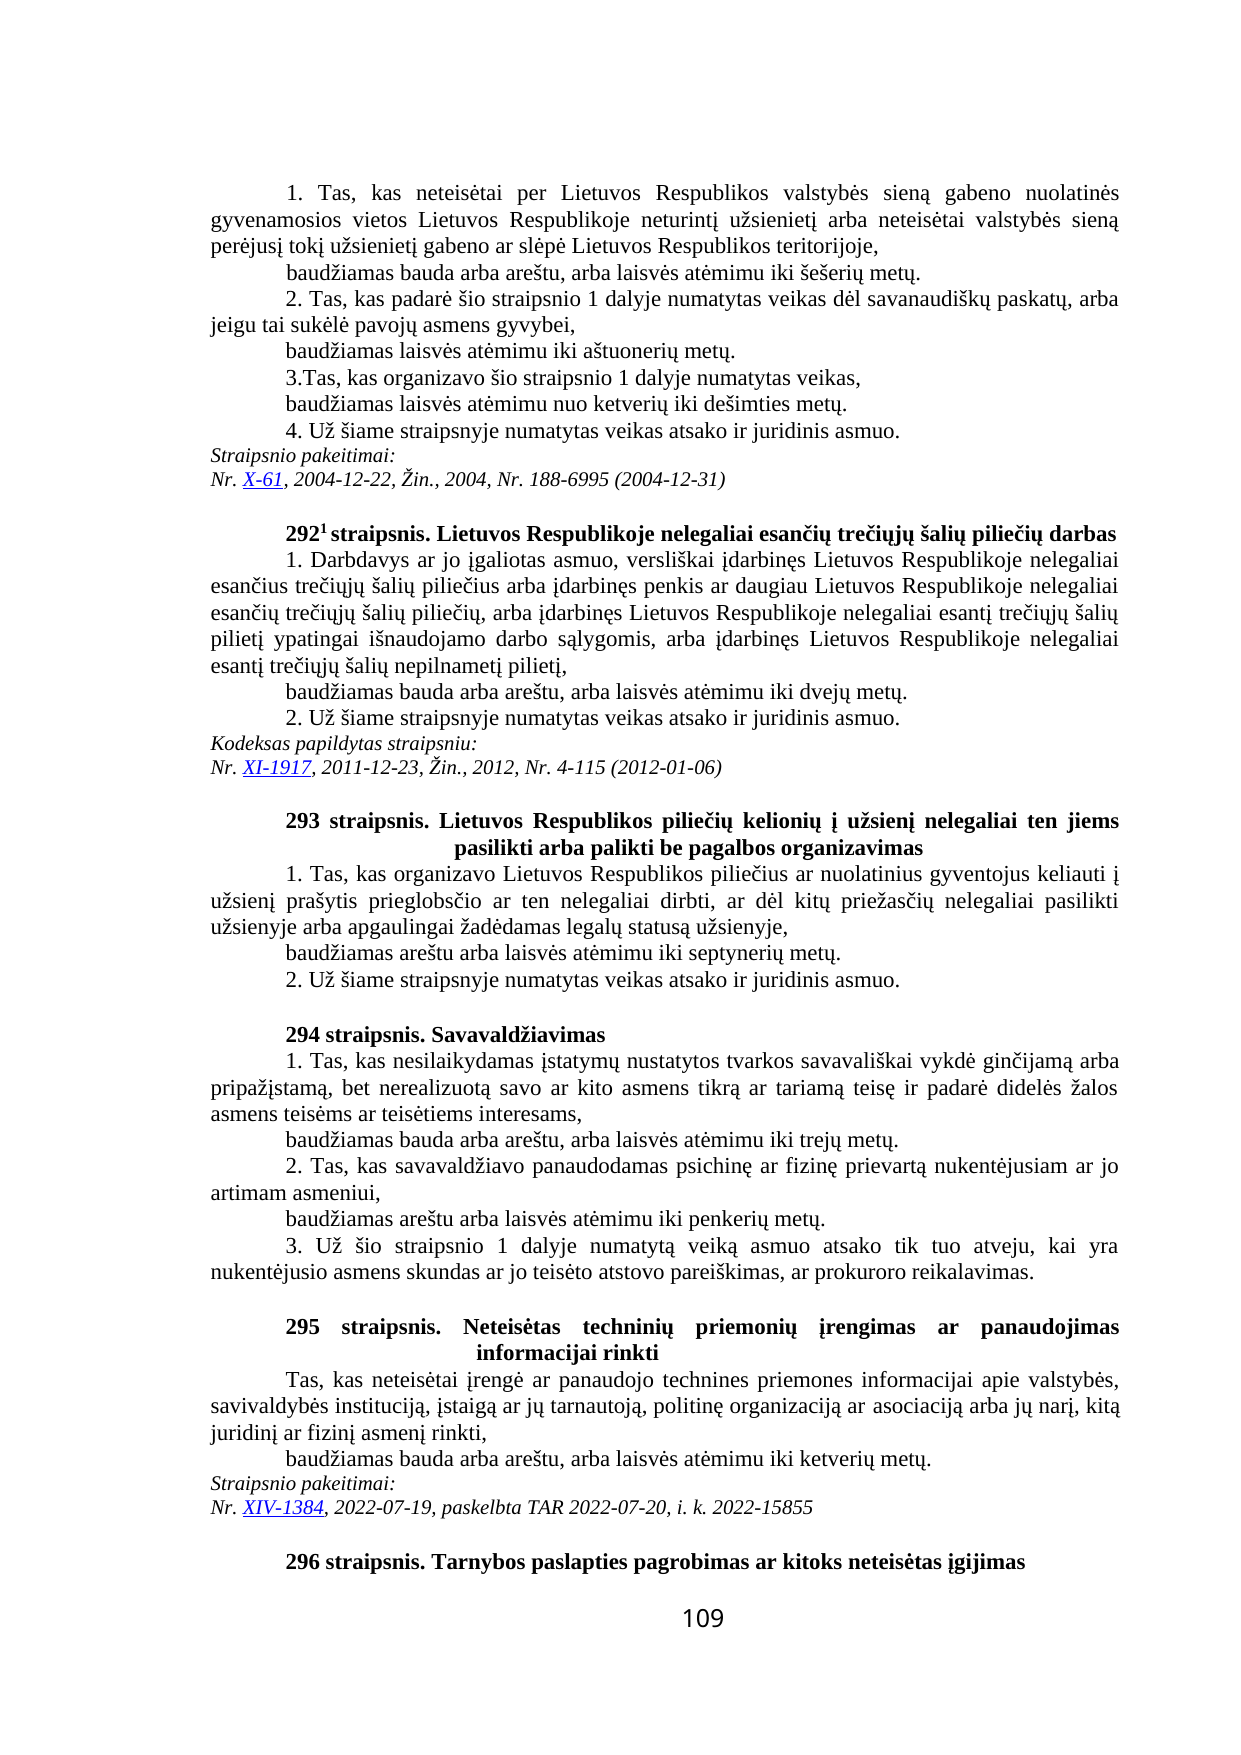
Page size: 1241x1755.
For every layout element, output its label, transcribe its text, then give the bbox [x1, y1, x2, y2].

text Straipsnio pakeitimai: [210, 443, 1120, 467]
text 2. Už šiame straipsnyje numatytas veikas atsako ir juridinis asmuo. [210, 966, 1120, 992]
text baudžiamas bauda arba areštu, arba laisvės atėmimu iki trejų metų. [210, 1126, 1120, 1153]
text 3.Tas, kas organizavo šio straipsnio 1 dalyje numatytas veikas, [210, 364, 1120, 390]
text 296 straipsnis. Tarnybos paslapties pagrobimas ar kitoks neteisėtas įgijimas [285, 1548, 1120, 1574]
text 2. Tas, kas padarė šio straipsnio 1 dalyje numatytas veikas dėl savanaudiškų paskatų, arba jeigu tai sukėlė pavojų asmens gyvybei, [210, 285, 1120, 338]
text Tas, kas neteisėtai įrengė ar panaudojo technines priemones informacijai apie valstybės, savivaldybės instituciją, įstaigą ar jų tarnautoją, politinę organizaciją ar asociaciją arba jų narį, kitą juridinį ar fizinį asmenį rinkti, [210, 1366, 1120, 1445]
text 295 straipsnis. Neteisėtas techninių priemonių įrengimas ar panaudojimas informacijai rinkti [285, 1313, 1120, 1366]
text baudžiamas laisvės atėmimu nuo ketverių iki dešimties metų. [210, 390, 1120, 417]
text Kodeksas papildytas straipsniu: [210, 731, 1120, 755]
text 1. Tas, kas nesilaikydamas įstatymų nustatytos tvarkos savavališkai vykdė ginčijamą arba pripažįstamą, bet nerealizuotą savo ar kito asmens tikrą ar tariamą teisę ir padarė didelės žalos asmens teisėms ar teisėtiems interesams, [210, 1047, 1120, 1126]
text Nr. X-61, 2004-12-22, Žin., 2004, Nr. 188-6995 (2004-12-31) [210, 467, 1120, 491]
text 1. Tas, kas organizavo Lietuvos Respublikos piliečius ar nuolatinius gyventojus keliauti į užsienį prašytis prieglobsčio ar ten nelegaliai dirbti, ar dėl kitų priežasčių nelegaliai pasilikti užsienyje arba apgaulingai žadėdamas legalų statusą užsienyje, [210, 860, 1120, 939]
text baudžiamas areštu arba laisvės atėmimu iki septynerių metų. [210, 939, 1120, 966]
text baudžiamas bauda arba areštu, arba laisvės atėmimu iki dvejų metų. [210, 678, 1120, 704]
text 294 straipsnis. Savavaldžiavimas [210, 1021, 1120, 1047]
text baudžiamas areštu arba laisvės atėmimu iki penkerių metų. [210, 1205, 1120, 1232]
text Nr. XI-1917, 2011-12-23, Žin., 2012, Nr. 4-115 (2012-01-06) [210, 755, 1120, 779]
text 2. Už šiame straipsnyje numatytas veikas atsako ir juridinis asmuo. [210, 704, 1120, 731]
text baudžiamas bauda arba areštu, arba laisvės atėmimu iki šešerių metų. [210, 258, 1120, 285]
text 4. Už šiame straipsnyje numatytas veikas atsako ir juridinis asmuo. [210, 417, 1120, 443]
text Nr. XIV-1384, 2022-07-19, paskelbta TAR 2022-07-20, i. k. 2022-15855 [210, 1495, 1120, 1519]
text 293 straipsnis. Lietuvos Respublikos piliečių kelionių į užsienį nelegaliai ten jiems pasilikti arba palikti be pagalbos organizavimas [285, 808, 1120, 860]
text Straipsnio pakeitimai: [210, 1471, 1120, 1495]
text baudžiamas bauda arba areštu, arba laisvės atėmimu iki ketverių metų. [210, 1445, 1120, 1471]
text 2. Tas, kas savavaldžiavo panaudodamas psichinę ar fizinę prievartą nukentėjusiam ar jo artimam asmeniui, [210, 1153, 1120, 1205]
text 1. Tas, kas neteisėtai per Lietuvos Respublikos valstybės sieną gabeno nuolatinės gyvenamosios vietos Lietuvos Respublikoje neturintį užsienietį arba neteisėtai valstybės sieną perėjusį tokį užsienietį gabeno ar slėpė Lietuvos Respublikos teritorijoje, [210, 179, 1120, 258]
text 2921 straipsnis. Lietuvos Respublikoje nelegaliai esančių trečiųjų šalių piliečių darbas [285, 520, 1120, 546]
text 3. Už šio straipsnio 1 dalyje numatytą veiką asmuo atsako tik tuo atveju, kai yra nukentėjusio asmens skundas ar jo teisėto atstovo pareiškimas, ar prokuroro reikalavimas. [210, 1232, 1120, 1284]
text baudžiamas laisvės atėmimu iki aštuonerių metų. [210, 338, 1120, 364]
text 1. Darbdavys ar jo įgaliotas asmuo, versliškai įdarbinęs Lietuvos Respublikoje nelegaliai esančius trečiųjų šalių piliečius arba įdarbinęs penkis ar daugiau Lietuvos Respublikoje nelegaliai esančių trečiųjų šalių piliečių, arba įdarbinęs Lietuvos Respublikoje nelegaliai esantį trečiųjų šalių pilietį ypatingai išnaudojamo darbo sąlygomis, arba įdarbinęs Lietuvos Respublikoje nelegaliai esantį trečiųjų šalių nepilnametį pilietį, [210, 546, 1120, 678]
